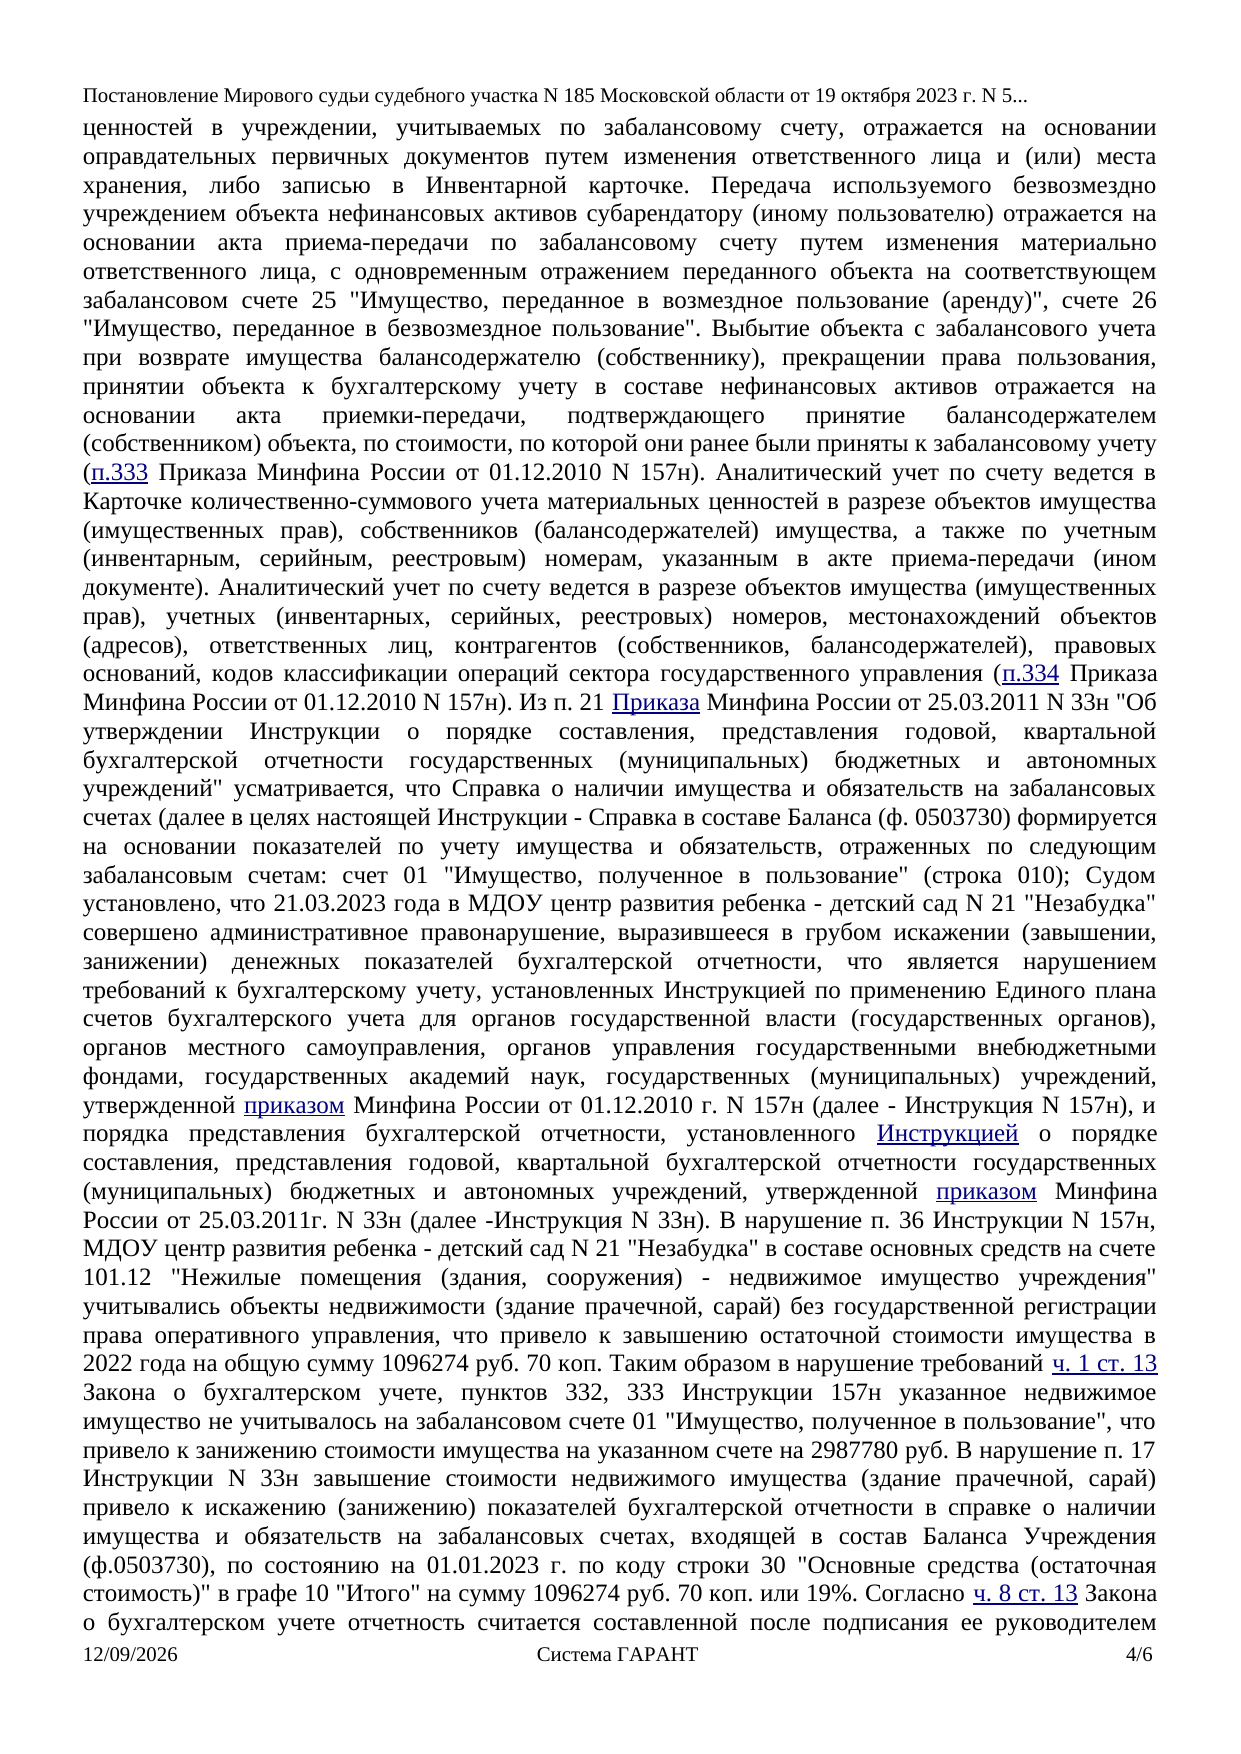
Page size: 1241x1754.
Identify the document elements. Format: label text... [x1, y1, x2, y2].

text ценностей в учреждении, учитываемых по забалансовому счету, отражается на основании оправдательных первичных документов путем изменения ответственного лица и (или) места хранения, либо записью в Инвентарной карточке. Передача используемого безвозмездно учреждением объекта нефинансовых активов субарендатору (иному пользователю) отражается на основании акта приема-передачи по забалансовому счету путем изменения материально ответственного лица, с одновременным отражением переданного объекта на соответствующем забалансовом счете 25 "Имущество, переданное в возмездное пользование (аренду)", счете 26 "Имущество, переданное в безвозмездное пользование". Выбытие объекта с забалансового учета при возврате имущества балансодержателю (собственнику), прекращении права пользования, принятии объекта к бухгалтерскому учету в составе нефинансовых активов отражается на основании акта приемки-передачи, подтверждающего принятие балансодержателем (собственником) объекта, по стоимости, по которой они ранее были приняты к забалансовому учету (п.333 Приказа Минфина России от 01.12.2010 N 157н). Аналитический учет по счету ведется в Карточке количественно-суммового учета материальных ценностей в разрезе объектов имущества (имущественных прав), собственников (балансодержателей) имущества, а также по учетным (инвентарным, серийным, реестровым) номерам, указанным в акте приема-передачи (ином документе). Аналитический учет по счету ведется в разрезе объектов имущества (имущественных прав), учетных (инвентарных, серийных, реестровых) номеров, местонахождений объектов (адресов), ответственных лиц, контрагентов (собственников, балансодержателей), правовых оснований, кодов классификации операций сектора государственного управления (п.334 Приказа Минфина России от 01.12.2010 N 157н). Из п. 21 Приказа Минфина России от 25.03.2011 N 33н "Об утверждении Инструкции о порядке составления, представления годовой, квартальной бухгалтерской отчетности государственных (муниципальных) бюджетных и автономных учреждений" усматривается, что Справка о наличии имущества и обязательств на забалансовых счетах (далее в целях настоящей Инструкции - Справка в составе Баланса (ф. 0503730) формируется на основании показателей по учету имущества и обязательств, отраженных по следующим забалансовым счетам: счет 01 "Имущество, полученное в пользование" (строка 010); Судом установлено, что 21.03.2023 года в МДОУ центр развития ребенка - детский сад N 21 "Незабудка" совершено административное правонарушение, выразившееся в грубом искажении (завышении, занижении) денежных показателей бухгалтерской отчетности, что является нарушением требований к бухгалтерскому учету, установленных Инструкцией по применению Единого плана счетов бухгалтерского учета для органов государственной власти (государственных органов), органов местного самоуправления, органов управления государственными внебюджетными фондами, государственных академий наук, государственных (муниципальных) учреждений, утвержденной приказом Минфина России от 01.12.2010 г. N 157н (далее - Инструкция N 157н), и порядка представления бухгалтерской отчетности, установленного Инструкцией о порядке составления, представления годовой, квартальной бухгалтерской отчетности государственных (муниципальных) бюджетных и автономных учреждений, утвержденной приказом Минфина России от 25.03.2011г. N 33н (далее -Инструкция N 33н). В нарушение п. 36 Инструкции N 157н, МДОУ центр развития ребенка - детский сад N 21 "Незабудка" в составе основных средств на счете 101.12 "Нежилые помещения (здания, сооружения) - недвижимое имущество учреждения" учитывались объекты недвижимости (здание прачечной, сарай) без государственной регистрации права оперативного управления, что привело к завышению остаточной стоимости имущества в 2022 года на общую сумму 1096274 руб. 70 коп. Таким образом в нарушение требований ч. 1 ст. 13 Закона о бухгалтерском учете, пунктов 332, 333 Инструкции 157н указанное недвижимое имущество не учитывалось на забалансовом счете 01 "Имущество, полученное в пользование", что привело к занижению стоимости имущества на указанном счете на 2987780 руб. В нарушение п. 17 Инструкции N 33н завышение стоимости недвижимого имущества (здание прачечной, сарай) привело к искажению (занижению) показателей бухгалтерской отчетности в справке о наличии имущества и обязательств на забалансовых счетах, входящей в состав Баланса Учреждения (ф.0503730), по состоянию на 01.01.2023 г. по коду строки 30 "Основные средства (остаточная стоимость)" в графе 10 "Итого" на сумму 1096274 руб. 70 коп. или 19%. Согласно ч. 8 ст. 13 Закона о бухгалтерском учете отчетность считается составленной после подписания ее руководителем [83, 112, 1157, 1636]
